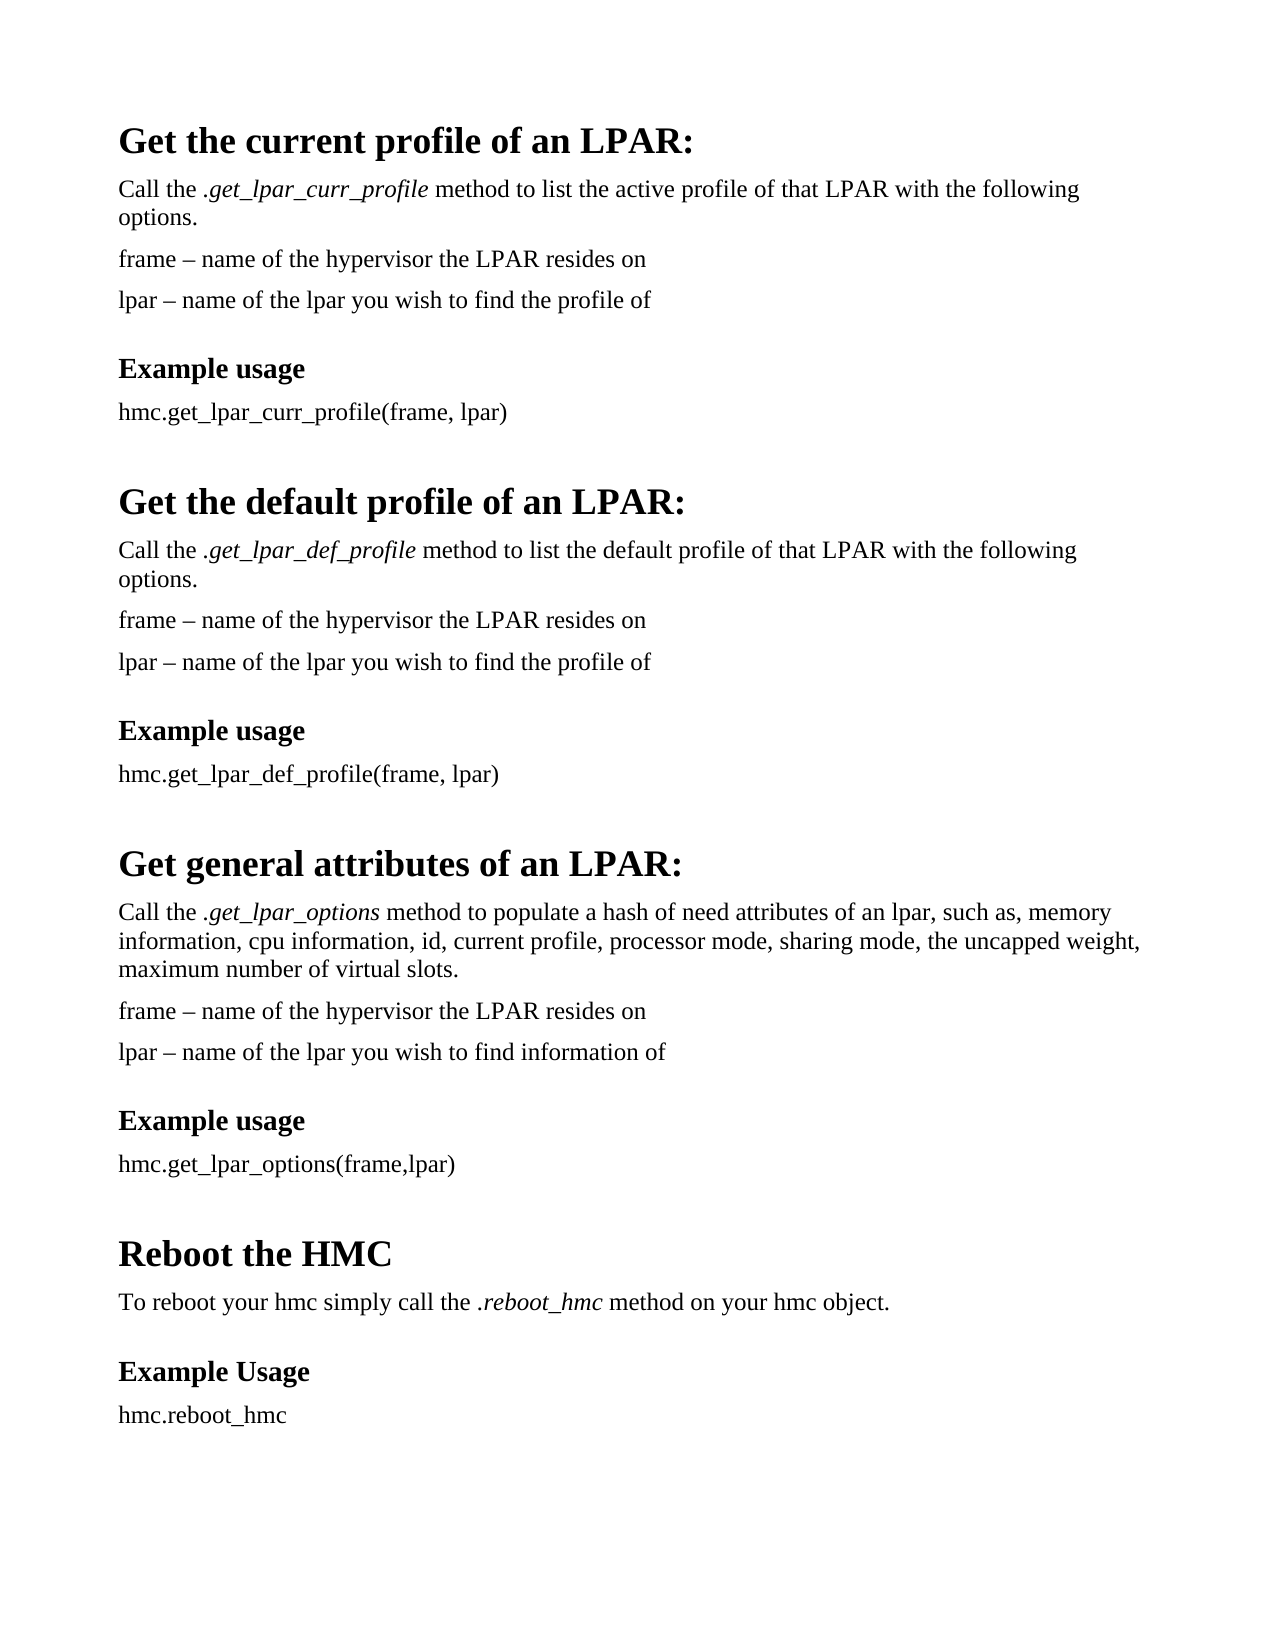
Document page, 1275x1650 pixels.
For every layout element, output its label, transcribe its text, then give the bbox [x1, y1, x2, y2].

subtitle Get the default profile of an LPAR: [118, 480, 1157, 523]
text frame – name of the hypervisor the LPAR resides on [118, 996, 1157, 1024]
subtitle Example usage [118, 713, 1157, 746]
text frame – name of the hypervisor the LPAR resides on [118, 244, 1157, 272]
text lpar – name of the lpar you wish to find the profile of [118, 285, 1157, 314]
subtitle Example usage [118, 351, 1157, 385]
text Call the .get_lpar_curr_profile method to list the active profile of that LPAR with the following options. [118, 174, 1157, 231]
subtitle Reboot the HMC [118, 1232, 1157, 1275]
text hmc.get_lpar_def_profile(frame, lpar) [118, 759, 1157, 788]
subtitle Example usage [118, 1103, 1157, 1137]
text Call the .get_lpar_def_profile method to list the default profile of that LPAR with the following options. [118, 535, 1157, 593]
text hmc.get_lpar_options(frame,lpar) [118, 1149, 1157, 1178]
text To reboot your hmc simply call the .reboot_hmc method on your hmc object. [118, 1287, 1157, 1316]
text lpar – name of the lpar you wish to find information of [118, 1037, 1157, 1066]
text lpar – name of the lpar you wish to find the profile of [118, 647, 1157, 675]
subtitle Get general attributes of an LPAR: [118, 841, 1157, 884]
text Call the .get_lpar_options method to populate a hash of need attributes of an lpar, such as, memory information, cpu information, id, current profile, processor mode, sharing mode, the uncapped weight, maximum number of virtual slots. [118, 897, 1157, 983]
text hmc.reboot_hmc [118, 1400, 1157, 1428]
subtitle Example Usage [118, 1354, 1157, 1387]
subtitle Get the current profile of an LPAR: [118, 118, 1157, 161]
text frame – name of the hypervisor the LPAR resides on [118, 605, 1157, 634]
text hmc.get_lpar_curr_profile(frame, lpar) [118, 397, 1157, 426]
